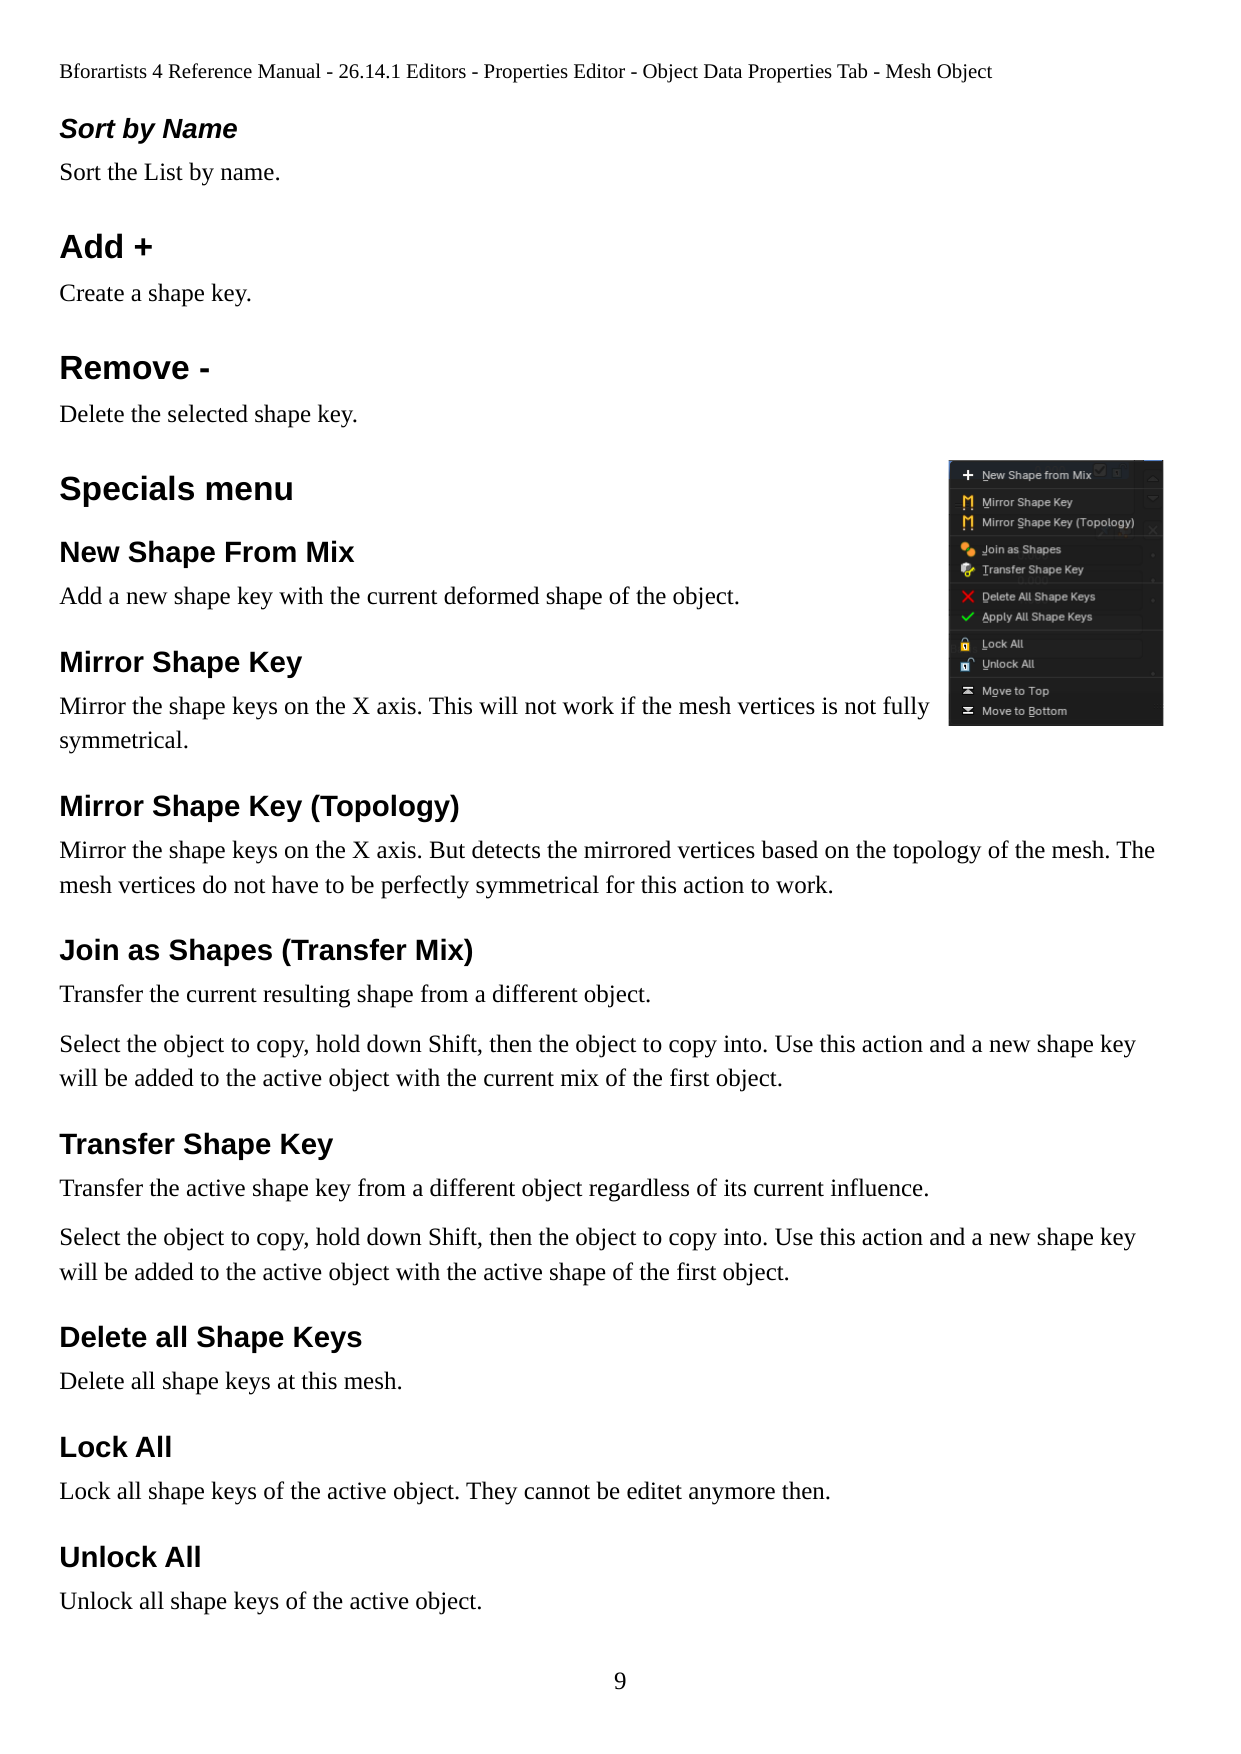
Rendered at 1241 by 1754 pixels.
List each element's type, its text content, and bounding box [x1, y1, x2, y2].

subtitle Sort by Name [59, 113, 1181, 144]
subtitle Remove - [59, 348, 1181, 387]
subtitle [1164, 644, 1181, 678]
text Unlock all shape keys of the active object. [59, 1586, 1181, 1615]
text Add a new shape key with the current deformed shape of the object. [59, 581, 948, 610]
text Transfer the active shape key from a different object regardless of its current influence. [59, 1173, 1181, 1202]
subtitle Unlock All [59, 1540, 1181, 1574]
subtitle Transfer Shape Key [59, 1127, 1181, 1161]
subtitle Mirror Shape Key [59, 644, 948, 678]
subtitle Specials menu [59, 469, 948, 508]
text Mirror the shape keys on the X axis. This will not work if the mesh vertices is not fully symmetrical. [59, 691, 1181, 754]
text Create a shape key. [59, 278, 1181, 307]
text Select the object to copy, hold down Shift, then the object to copy into. Use this action and a new shape key will be added to the active object with the current mix of the first object. [59, 1029, 1181, 1092]
subtitle Add + [59, 227, 1181, 266]
subtitle Mirror Shape Key (Topology) [59, 789, 1181, 823]
subtitle New Shape From Mix [59, 535, 948, 568]
picture [948, 460, 1164, 726]
subtitle Delete all Shape Keys [59, 1320, 1181, 1354]
text Lock all shape keys of the active object. They cannot be editet anymore then. [59, 1476, 1181, 1505]
subtitle [1164, 469, 1181, 508]
text Mirror the shape keys on the X axis. But detects the mirrored vertices based on the topology of the mesh. The mesh vertices do not have to be perfectly symmetrical for this action to work. [59, 835, 1181, 898]
subtitle [1164, 535, 1181, 568]
text Select the object to copy, hold down Shift, then the object to copy into. Use this action and a new shape key will be added to the active object with the active shape of the first object. [59, 1222, 1181, 1285]
text Sort the List by name. [59, 157, 1181, 186]
text Delete all shape keys at this mesh. [59, 1366, 1181, 1395]
subtitle Lock All [59, 1430, 1181, 1464]
text Delete the selected shape key. [59, 399, 1181, 428]
subtitle Join as Shapes (Transfer Mix) [59, 933, 1181, 967]
text Transfer the current resulting shape from a different object. [59, 979, 1181, 1008]
